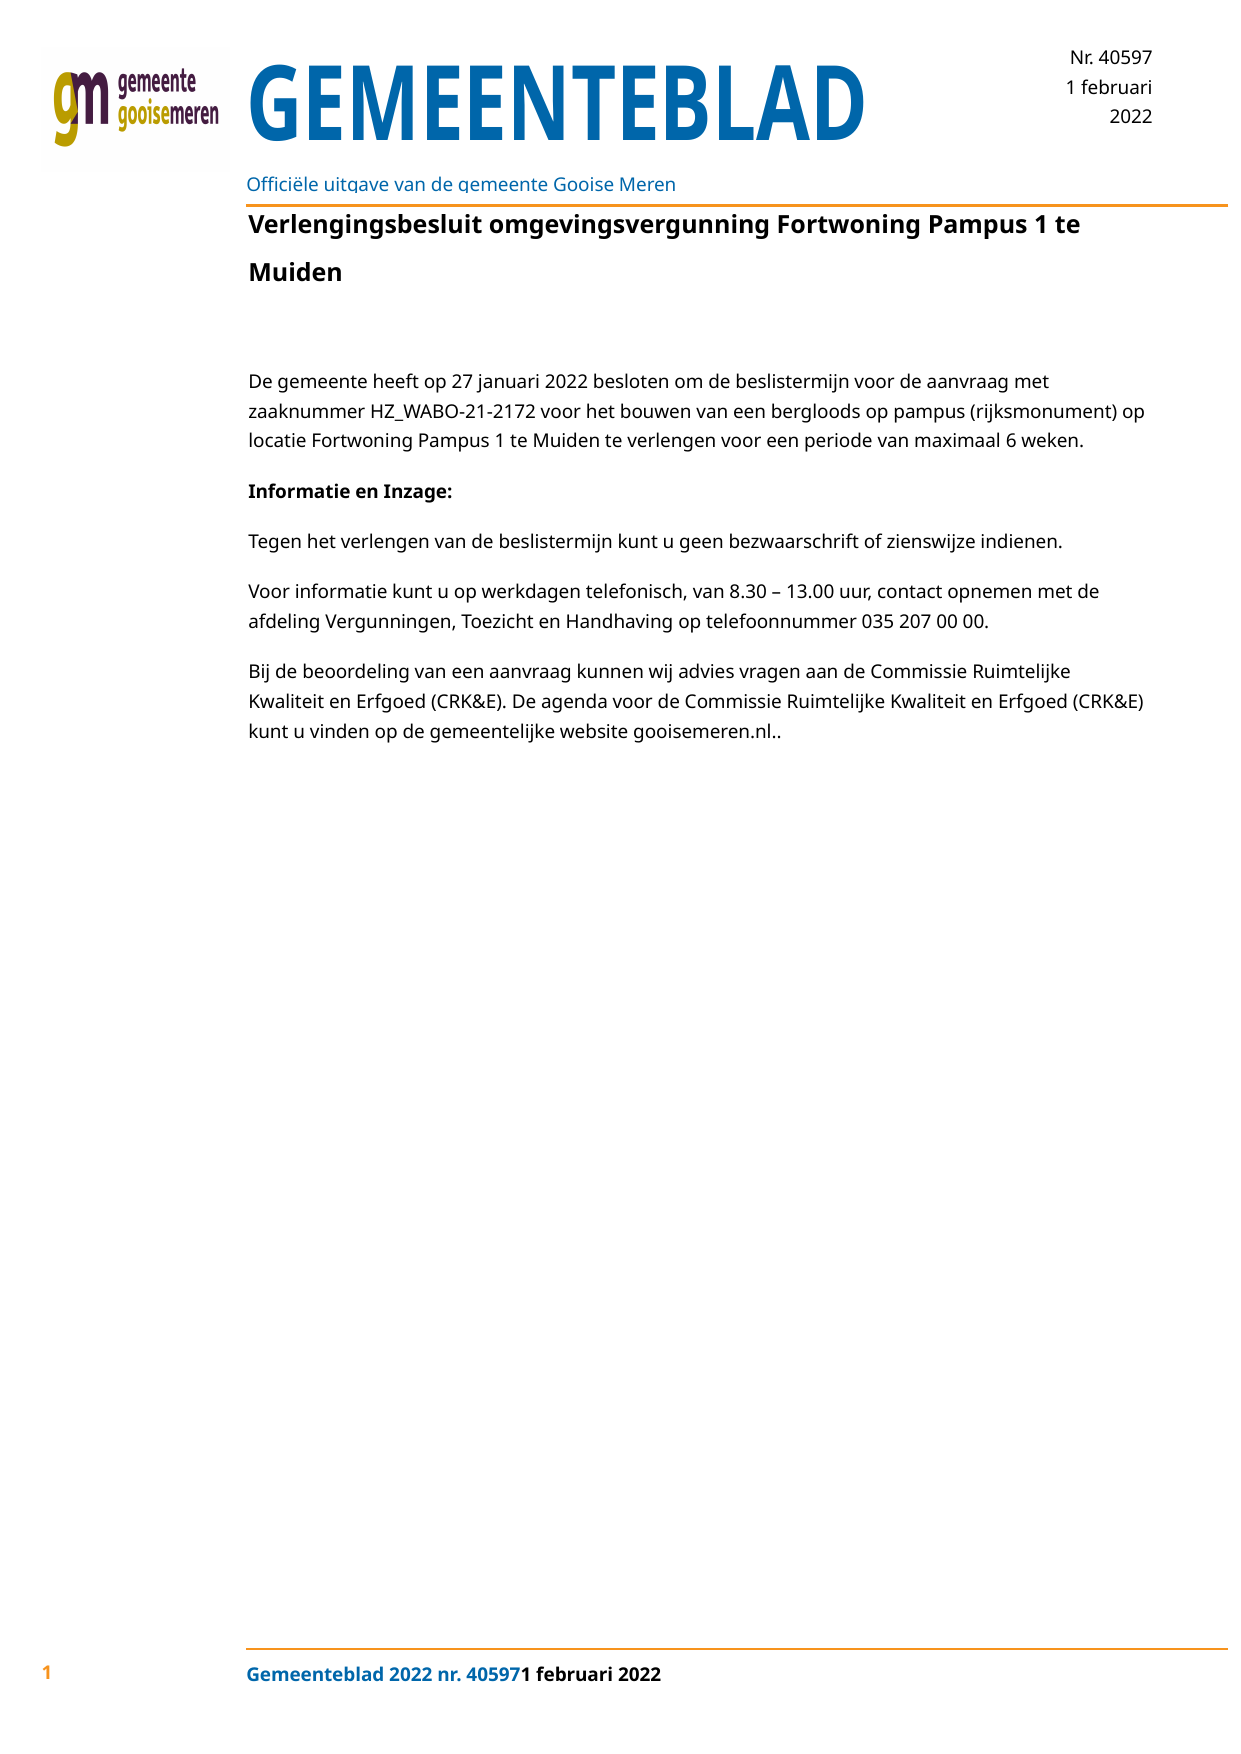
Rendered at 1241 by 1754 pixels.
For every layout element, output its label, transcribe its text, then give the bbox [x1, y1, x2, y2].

text Tegen het verlengen van de beslistermijn kunt u geen bezwaarschrift of zienswijze indienen. [248, 528, 1152, 554]
text Bij de beoordeling van een aanvraag kunnen wij advies vragen aan de Commissie Ruimtelijke Kwaliteit en Erfgoed (CRK&E). De agenda voor de Commissie Ruimtelijke Kwaliteit en Erfgoed (CRK&E) kunt u vinden op de gemeentelijke website gooisemeren.nl.. [248, 659, 1152, 744]
text Voor informatie kunt u op werkdagen telefonisch, van 8.30 – 13.00 uur, contact opnemen met de afdeling Vergunningen, Toezicht en Handhaving op telefoonnummer 035 207 00 00. [248, 579, 1152, 634]
text De gemeente heeft op 27 januari 2022 besloten om de beslistermijn voor de aanvraag met zaaknummer HZ_WABO-21-2172 voor het bouwen van een bergloods op pampus (rijksmonument) op locatie Fortwoning Pampus 1 te Muiden te verlengen voor een periode van maximaal 6 weken. [248, 368, 1152, 453]
text Informatie en Inzage: [248, 478, 1152, 504]
picture [41, 47, 231, 172]
text Verlengingsbesluit omgevingsvergunning Fortwoning Pampus 1 te Muiden [248, 207, 1152, 288]
